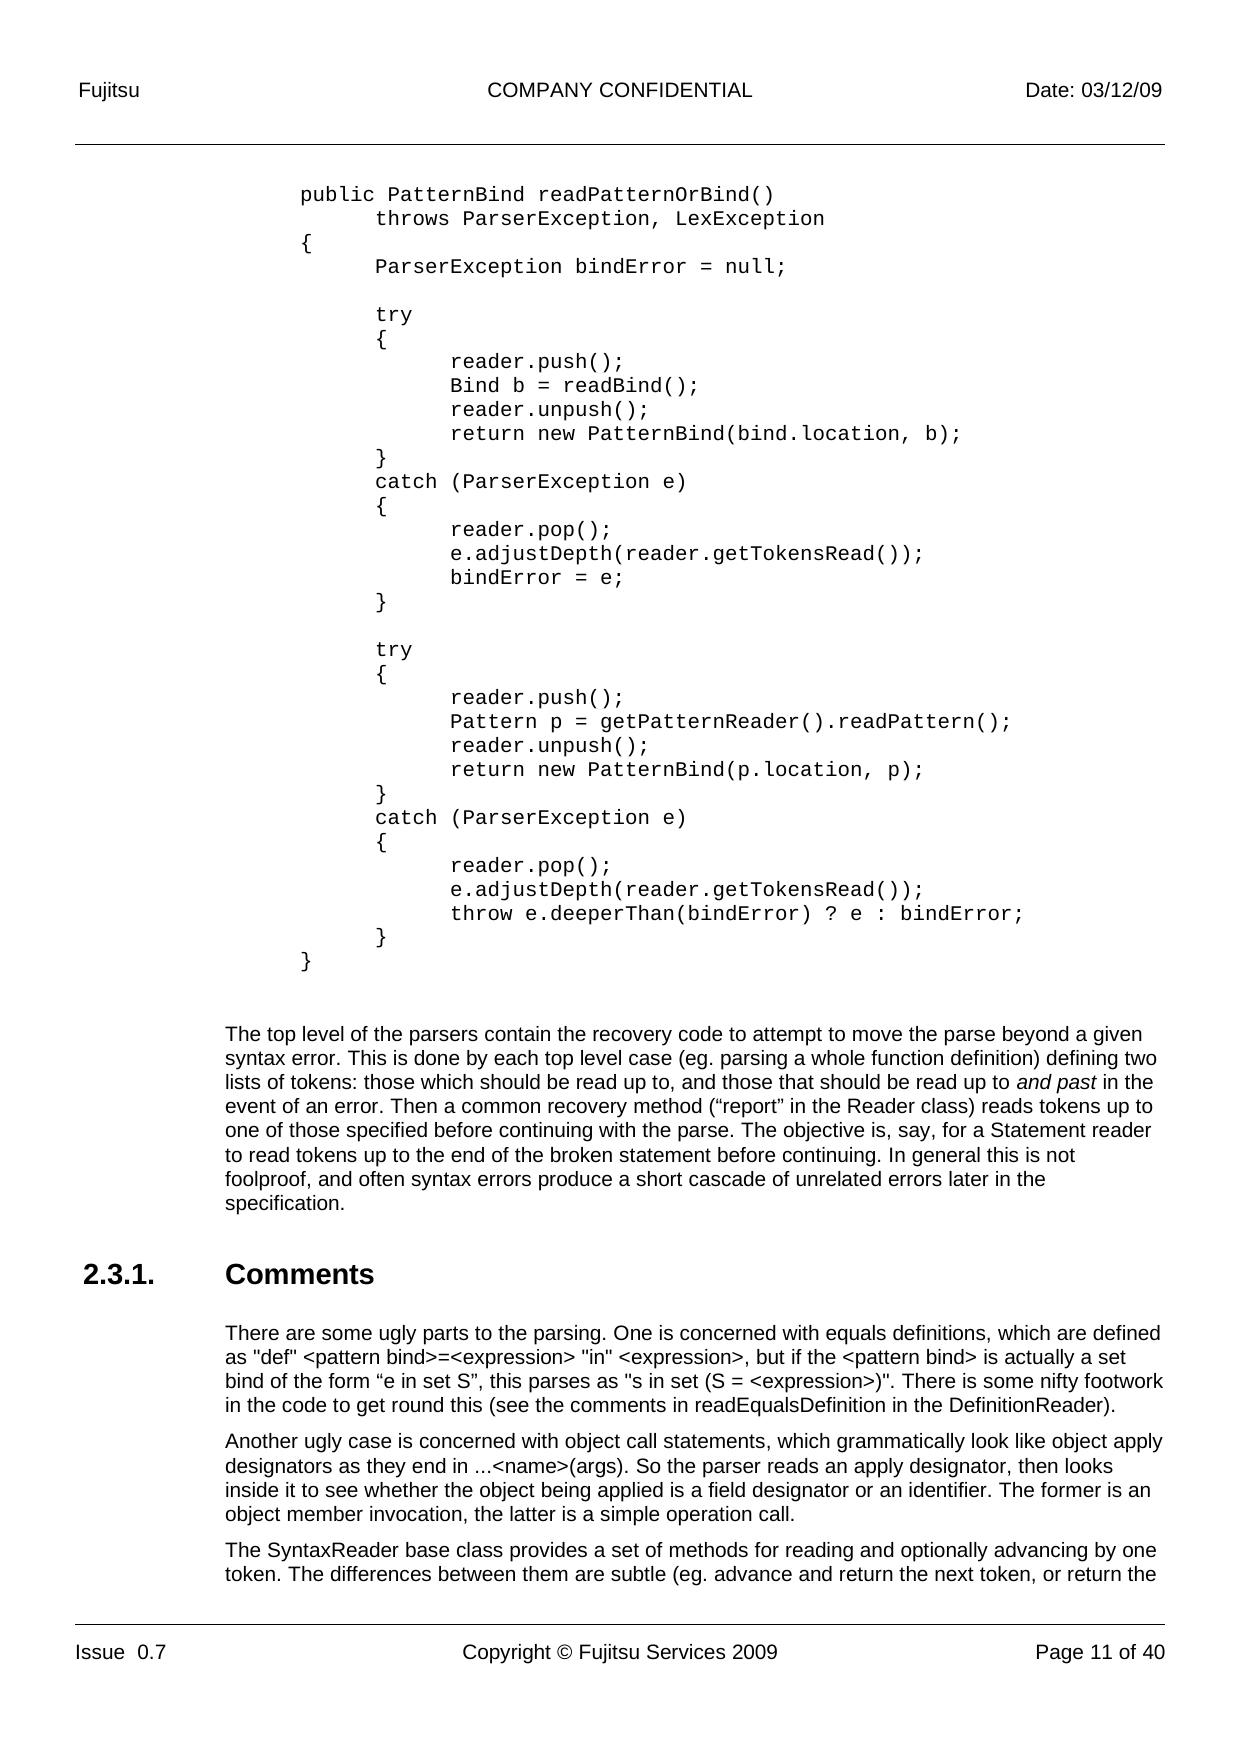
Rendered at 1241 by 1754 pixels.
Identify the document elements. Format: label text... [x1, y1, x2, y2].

text There are some ugly parts to the parsing. One is concerned with equals definitions, which are defined as "def" <pattern bind>=<expression> "in" <expression>, but if the <pattern bind> is actually a set bind of the form “e in set S”, this parses as "s in set (S = <expression>)". There is some nifty footwork in the code to get round this (see the comments in readEqualsDefinition in the DefinitionReader). [225, 1321, 1165, 1417]
text { [225, 232, 1165, 256]
text The SyntaxReader base class provides a set of methods for reading and optionally advancing by one token. The differences between them are subtle (eg. advance and return the next token, or return the [225, 1538, 1165, 1586]
text e.adjustDepth(reader.getTokensRead()); [225, 878, 1165, 902]
text reader.push(); [225, 687, 1165, 711]
text { [225, 495, 1165, 519]
text try [225, 303, 1165, 327]
text { [225, 663, 1165, 687]
text } [225, 950, 1165, 974]
text Another ugly case is concerned with object call statements, which grammatically look like object apply designators as they end in ...<name>(args). So the parser reads an apply designator, then looks inside it to see whether the object being applied is a field designator or an identifier. The former is an object member invocation, the latter is a simple operation call. [225, 1429, 1165, 1526]
text throws ParserException, LexException [225, 208, 1165, 232]
subtitle Comments [75, 1257, 1165, 1291]
text try [225, 639, 1165, 663]
text { [225, 831, 1165, 854]
text The top level of the parsers contain the recovery code to attempt to move the parse beyond a given syntax error. This is done by each top level case (eg. parsing a whole function definition) defining two lists of tokens: those which should be read up to, and those that should be read up to and past in the event of an error. Then a common recovery method (“report” in the Reader class) reads tokens up to one of those specified before continuing with the parse. The objective is, say, for a Statement reader to read tokens up to the end of the broken statement before continuing. In general this is not foolproof, and often syntax errors produce a short cascade of unrelated errors later in the specification. [225, 1022, 1165, 1215]
text } [225, 926, 1165, 950]
text reader.pop(); [225, 519, 1165, 543]
text reader.unpush(); [225, 735, 1165, 759]
text bindError = e; [225, 567, 1165, 591]
text catch (ParserException e) [225, 471, 1165, 495]
text public PatternBind readPatternOrBind() [225, 184, 1165, 208]
text e.adjustDepth(reader.getTokensRead()); [225, 543, 1165, 567]
text } [225, 591, 1165, 615]
text reader.pop(); [225, 854, 1165, 878]
text } [225, 447, 1165, 471]
text catch (ParserException e) [225, 807, 1165, 831]
text return new PatternBind(bind.location, b); [225, 423, 1165, 447]
text Pattern p = getPatternReader().readPattern(); [225, 711, 1165, 735]
text ParserException bindError = null; [225, 256, 1165, 279]
text { [225, 327, 1165, 351]
text return new PatternBind(p.location, p); [225, 759, 1165, 783]
text Bind b = readBind(); [225, 375, 1165, 399]
text } [225, 783, 1165, 807]
text reader.unpush(); [225, 399, 1165, 423]
text reader.push(); [225, 351, 1165, 375]
text throw e.deeperThan(bindError) ? e : bindError; [225, 902, 1165, 926]
